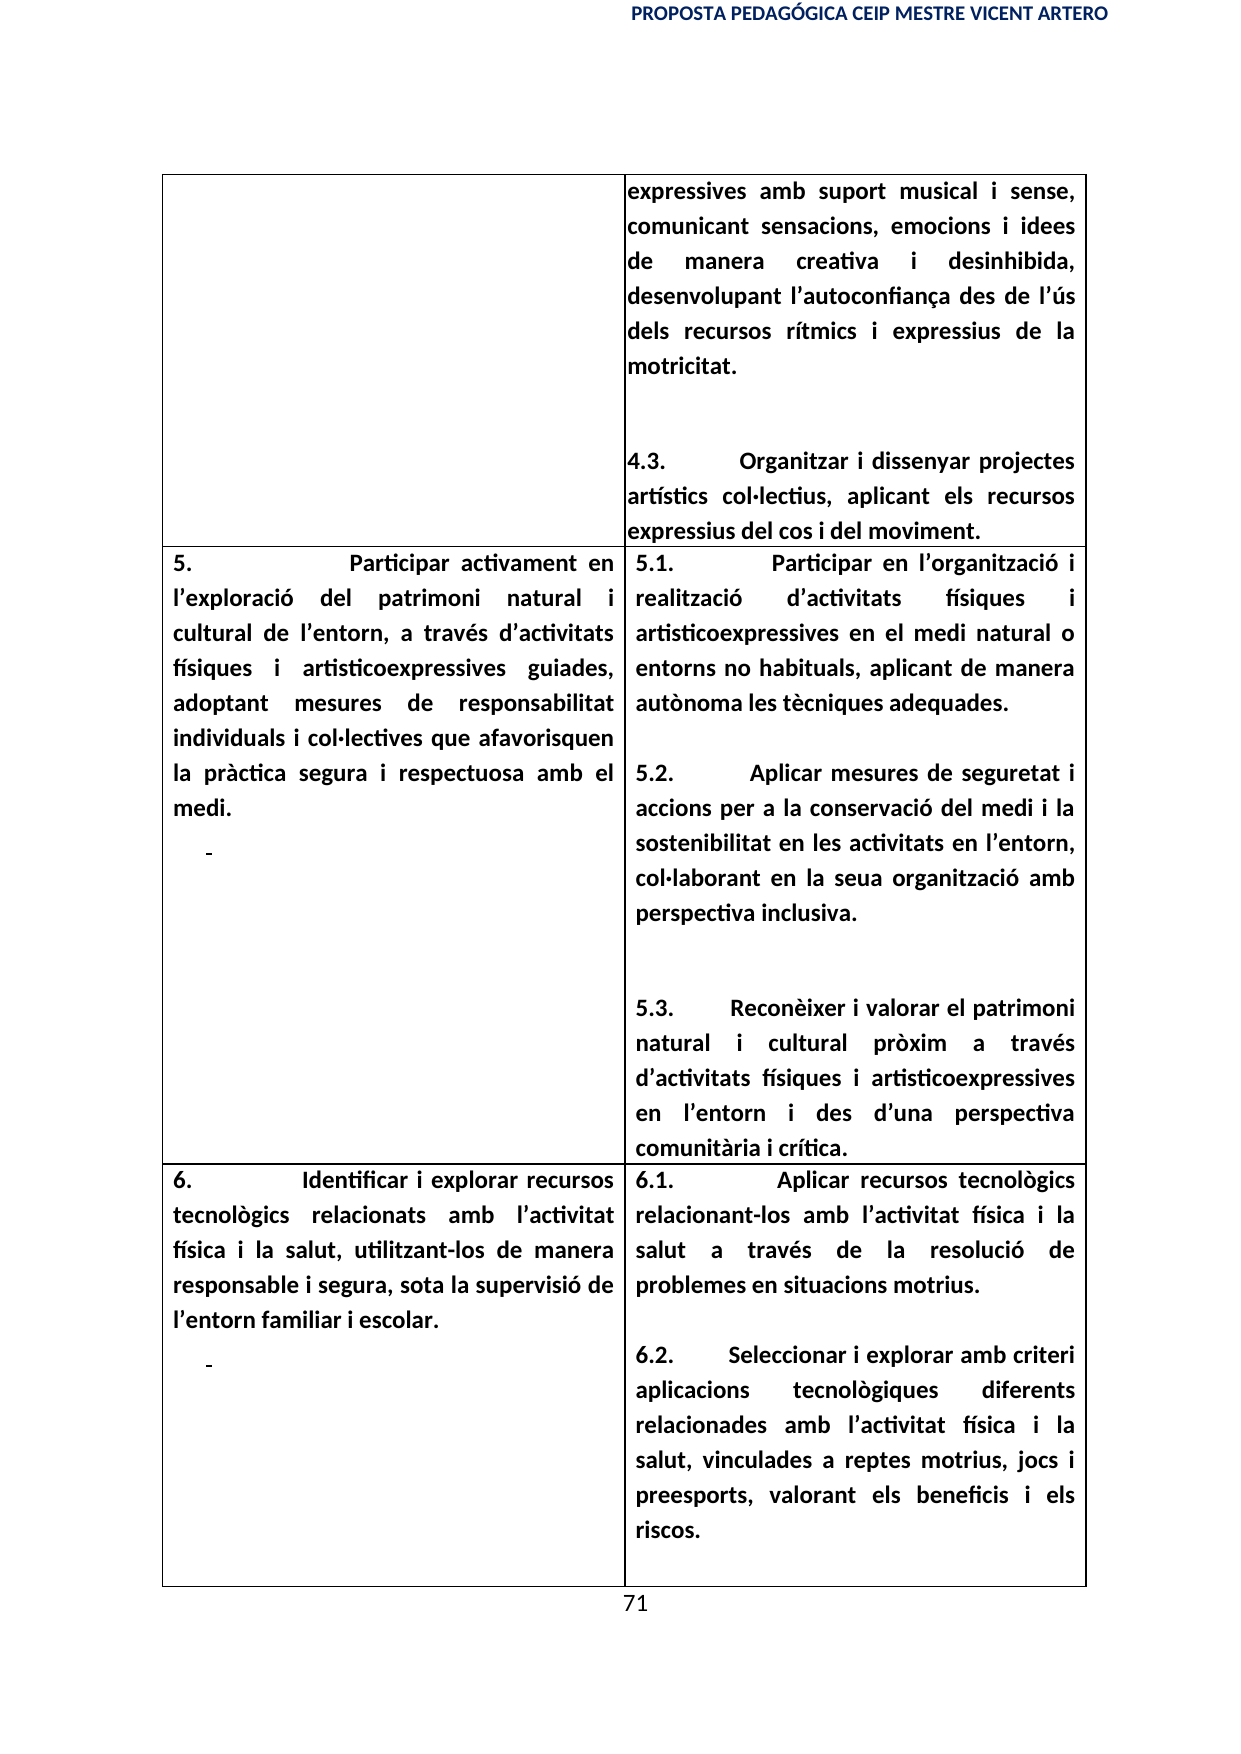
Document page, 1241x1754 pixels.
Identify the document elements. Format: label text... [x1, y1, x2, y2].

table_cell expressives amb suport musical i sense, comunicant sensacions, emocions i idees de manera creativa i desinhibida, desenvolupant l’autoconfiança des de l’ús dels recursos rítmics i expressius de la motricitat. 4.3. Organitzar i dissenyar projectes artístics col·lectius, aplicant els recursos expressius del cos i del moviment. [626, 175, 1085, 546]
table_cell [163, 175, 624, 546]
table_cell 6. Identificar i explorar recursos tecnològics relacionats amb l’activitat física i la salut, utilitzant-los de manera responsable i segura, sota la supervisió de l’entorn familiar i escolar. [163, 1165, 624, 1586]
table_cell 6.1. Aplicar recursos tecnològics relacionant-los amb l’activitat física i la salut a través de la resolució de problemes en situacions motrius. 6.2. Seleccionar i explorar amb criteri aplicacions tecnològiques diferents relacionades amb l’activitat física i la salut, vinculades a reptes motrius, jocs i preesports, valorant els beneficis i els riscos. [626, 1165, 1085, 1586]
table_cell 5. Participar activament en l’exploració del patrimoni natural i cultural de l’entorn, a través d’activitats físiques i artisticoexpressives guiades, adoptant mesures de responsabilitat individuals i col·lectives que afavorisquen la pràctica segura i respectuosa amb el medi. [163, 547, 624, 1163]
table_cell 5.1. Participar en l’organització i realització d’activitats físiques i artisticoexpressives en el medi natural o entorns no habituals, aplicant de manera autònoma les tècniques adequades. 5.2. Aplicar mesures de seguretat i accions per a la conservació del medi i la sostenibilitat en les activitats en l’entorn, col·laborant en la seua organització amb perspectiva inclusiva. 5.3. Reconèixer i valorar el patrimoni natural i cultural pròxim a través d’activitats físiques i artisticoexpressives en l’entorn i des d’una perspectiva comunitària i crítica. [626, 547, 1085, 1163]
